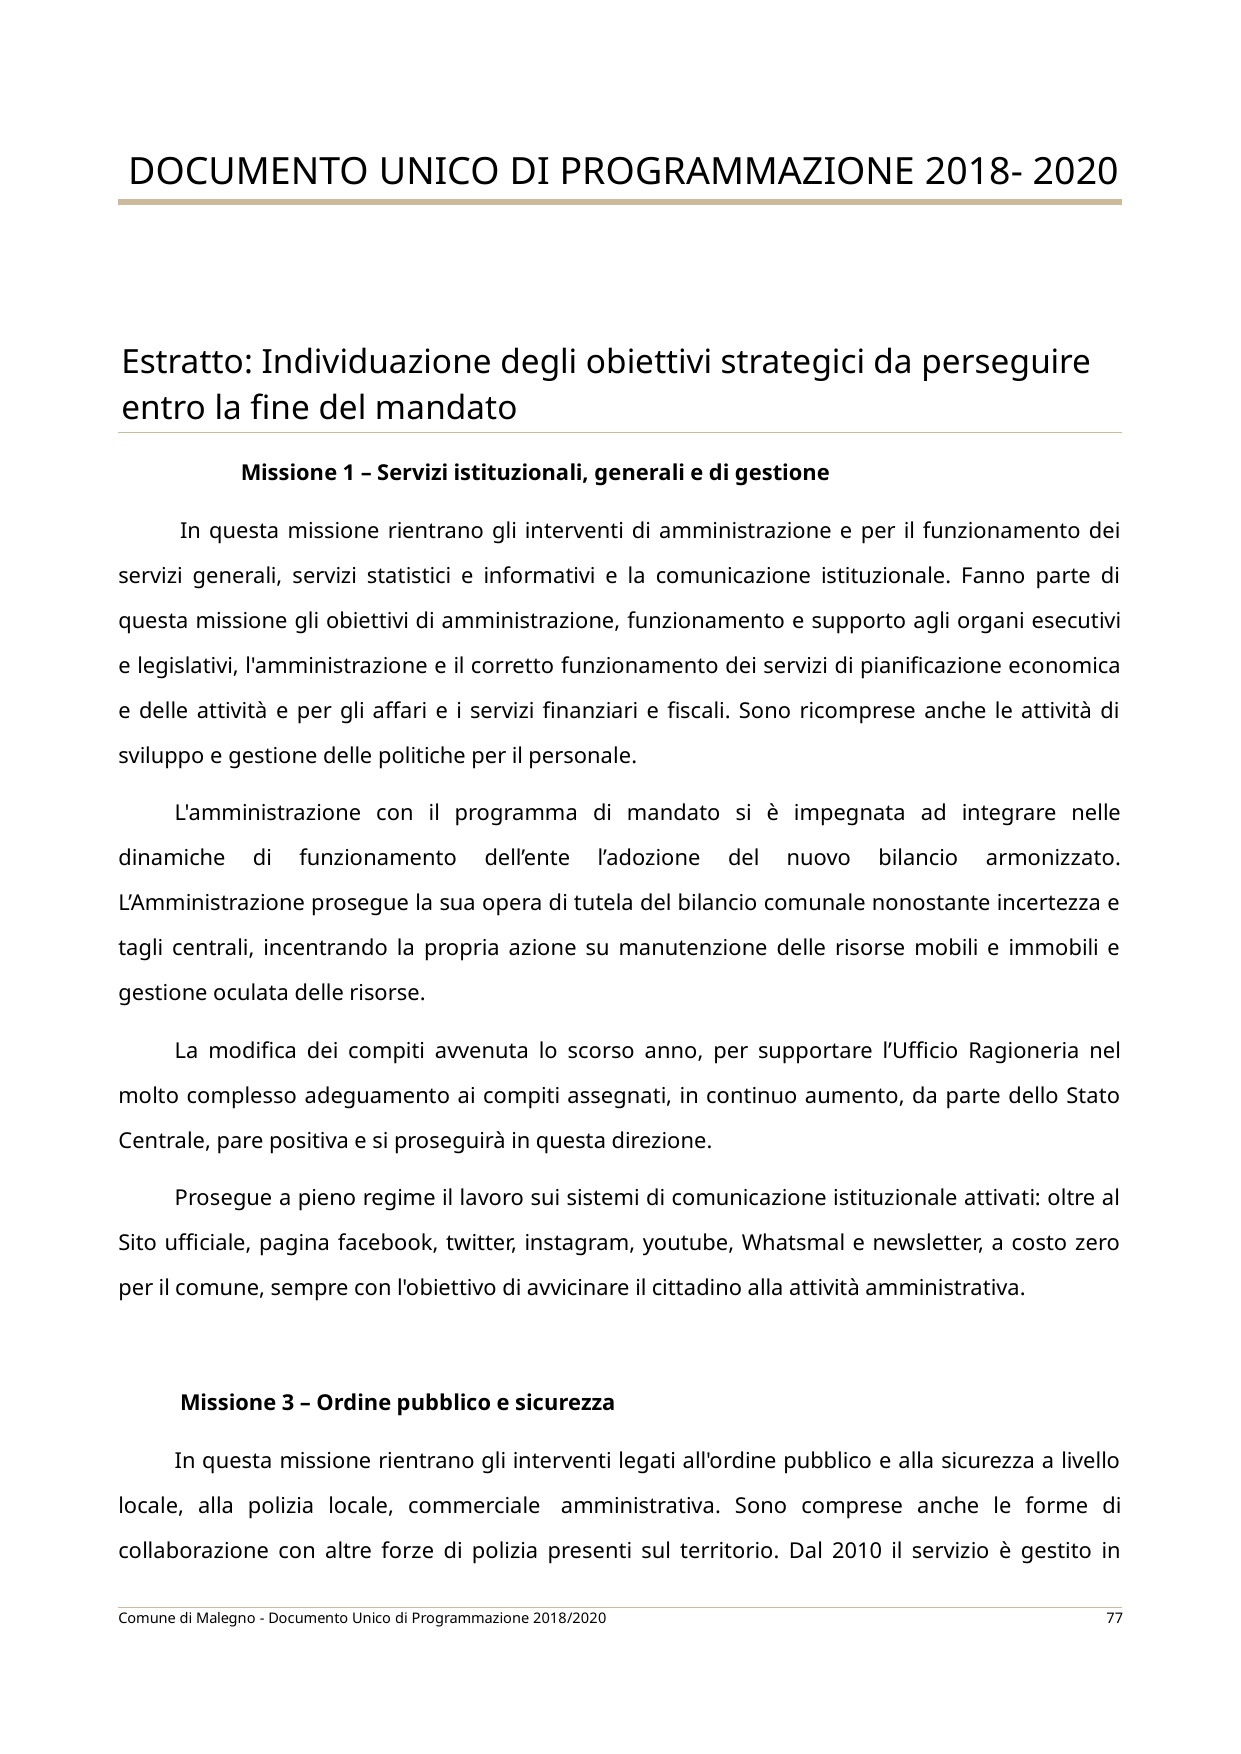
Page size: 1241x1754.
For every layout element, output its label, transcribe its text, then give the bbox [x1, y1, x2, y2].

subtitle DOCUMENTO UNICO DI PROGRAMMAZIONE 2018- 2020 [118, 142, 1122, 199]
text In questa missione rientrano gli interventi legati all'ordine pubblico e alla sicurezza a livello locale, alla polizia locale, commerciale amministrativa. Sono comprese anche le forme di collaborazione con altre forze di polizia presenti sul territorio. Dal 2010 il servizio è gestito in [118, 1445, 1122, 1565]
text Missione 1 – Servizi istituzionali, generali e di gestione [118, 457, 1122, 487]
text La modifica dei compiti avvenuta lo scorso anno, per supportare l’Ufficio Ragioneria nel molto complesso adeguamento ai compiti assegnati, in continuo aumento, da parte dello Stato Centrale, pare positiva e si proseguirà in questa direzione. [118, 1035, 1122, 1155]
text Missione 3 – Ordine pubblico e sicurezza [118, 1387, 1122, 1417]
text Estratto: Individuazione degli obiettivi strategici da perseguire entro la fine del mandato [118, 334, 1122, 432]
text In questa missione rientrano gli interventi di amministrazione e per il funzionamento dei servizi generali, servizi statistici e informativi e la comunicazione istituzionale. Fanno parte di questa missione gli obiettivi di amministrazione, funzionamento e supporto agli organi esecutivi e legislativi, l'amministrazione e il corretto funzionamento dei servizi di pianificazione economica e delle attività e per gli affari e i servizi finanziari e fiscali. Sono ricomprese anche le attività di sviluppo e gestione delle politiche per il personale. [118, 515, 1122, 770]
text Prosegue a pieno regime il lavoro sui sistemi di comunicazione istituzionale attivati: oltre al Sito ufficiale, pagina facebook, twitter, instagram, youtube, Whatsmal e newsletter, a costo zero per il comune, sempre con l'obiettivo di avvicinare il cittadino alla attività amministrativa. [118, 1182, 1122, 1302]
text L'amministrazione con il programma di mandato si è impegnata ad integrare nelle dinamiche di funzionamento dell’ente l’adozione del nuovo bilancio armonizzato. L’Amministrazione prosegue la sua opera di tutela del bilancio comunale nonostante incertezza e tagli centrali, incentrando la propria azione su manutenzione delle risorse mobili e immobili e gestione oculata delle risorse. [118, 797, 1122, 1007]
